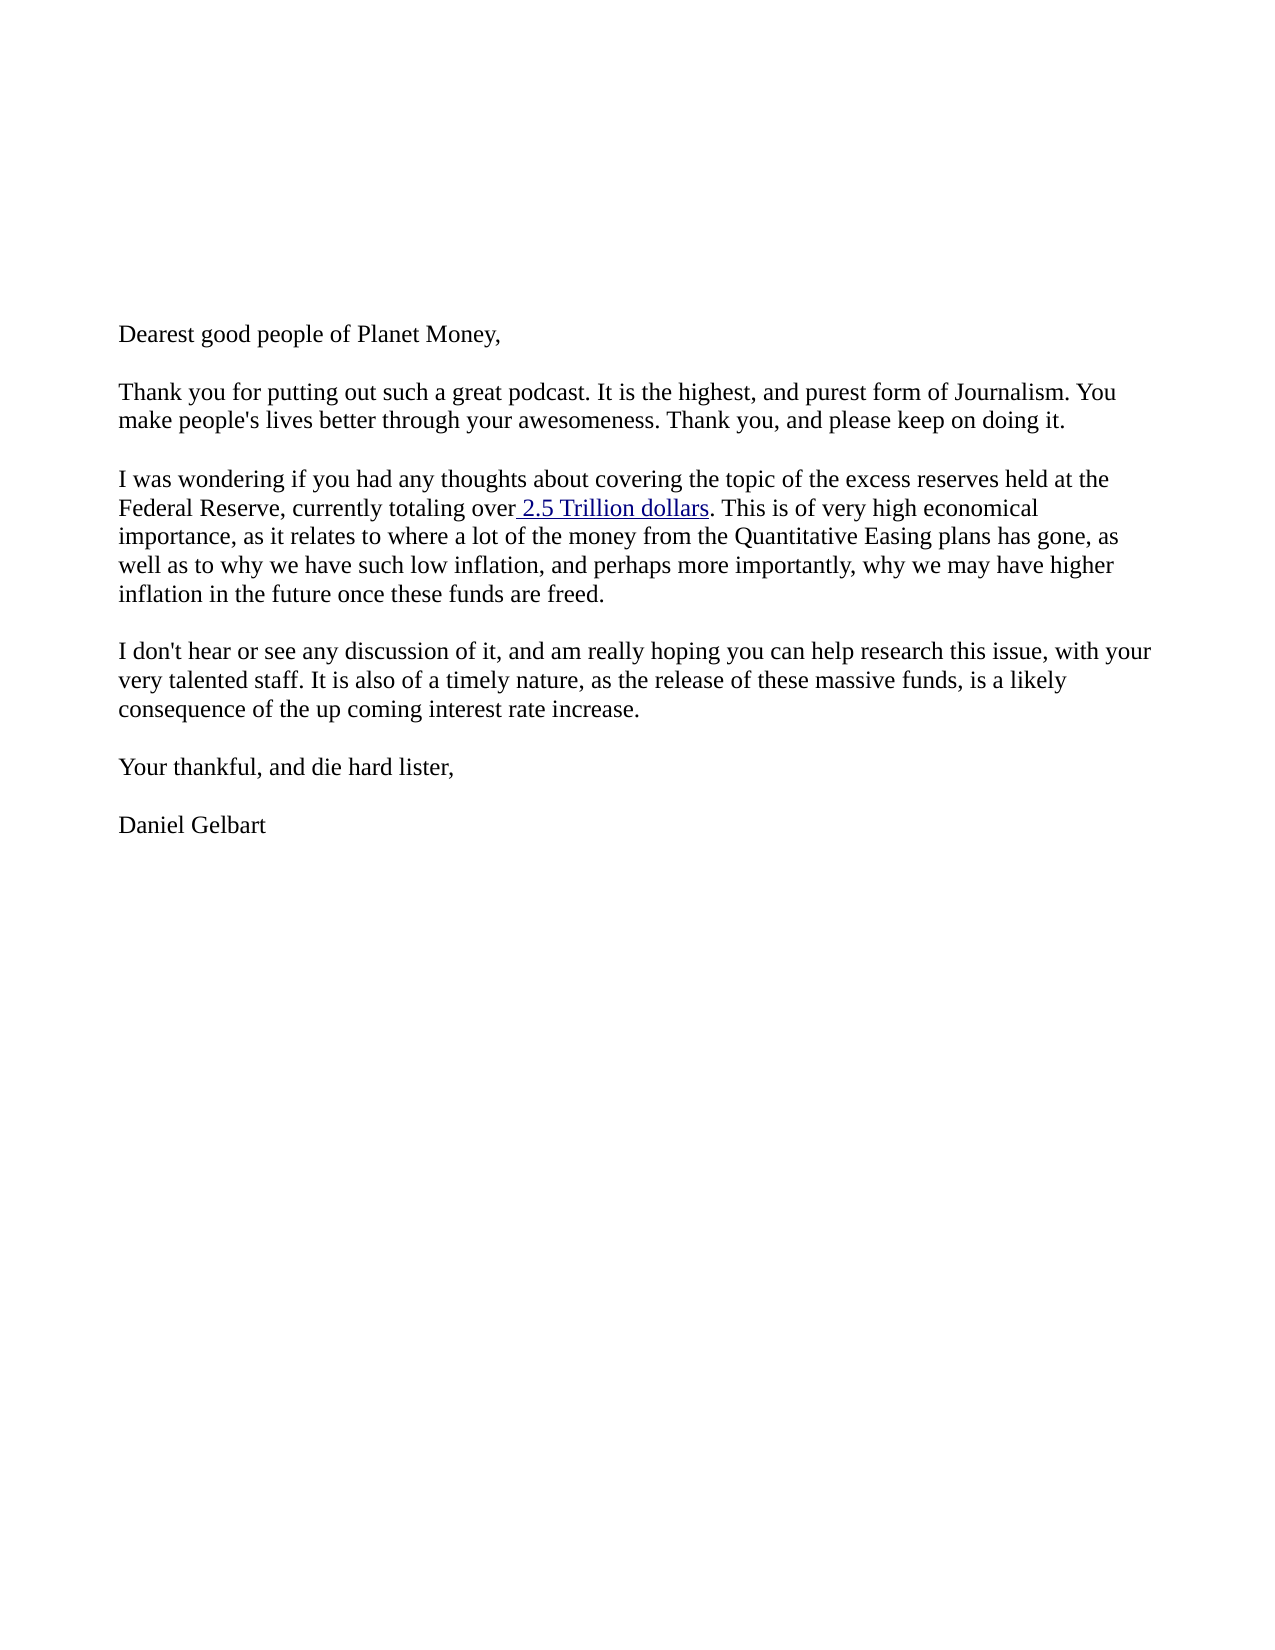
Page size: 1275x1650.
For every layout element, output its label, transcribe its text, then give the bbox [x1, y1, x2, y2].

text Thank you for putting out such a great podcast. It is the highest, and purest form of Journalism. You make people's lives better through your awesomeness. Thank you, and please keep on doing it. [118, 377, 1157, 434]
text Daniel Gelbart [118, 810, 1157, 839]
text Your thankful, and die hard lister, [118, 752, 1157, 781]
text Dearest good people of Planet Money, [118, 319, 1157, 348]
text I was wondering if you had any thoughts about covering the topic of the excess reserves held at the Federal Reserve, currently totaling over 2.5 Trillion dollars. This is of very high economical importance, as it relates to where a lot of the money from the Quantitative Easing plans has gone, as well as to why we have such low inflation, and perhaps more importantly, why we may have higher inflation in the future once these funds are freed. I don't hear or see any discussion of it, and am really hoping you can help research this issue, with your very talented staff. It is also of a timely nature, as the release of these massive funds, is a likely consequence of the up coming interest rate increase. [118, 464, 1157, 723]
